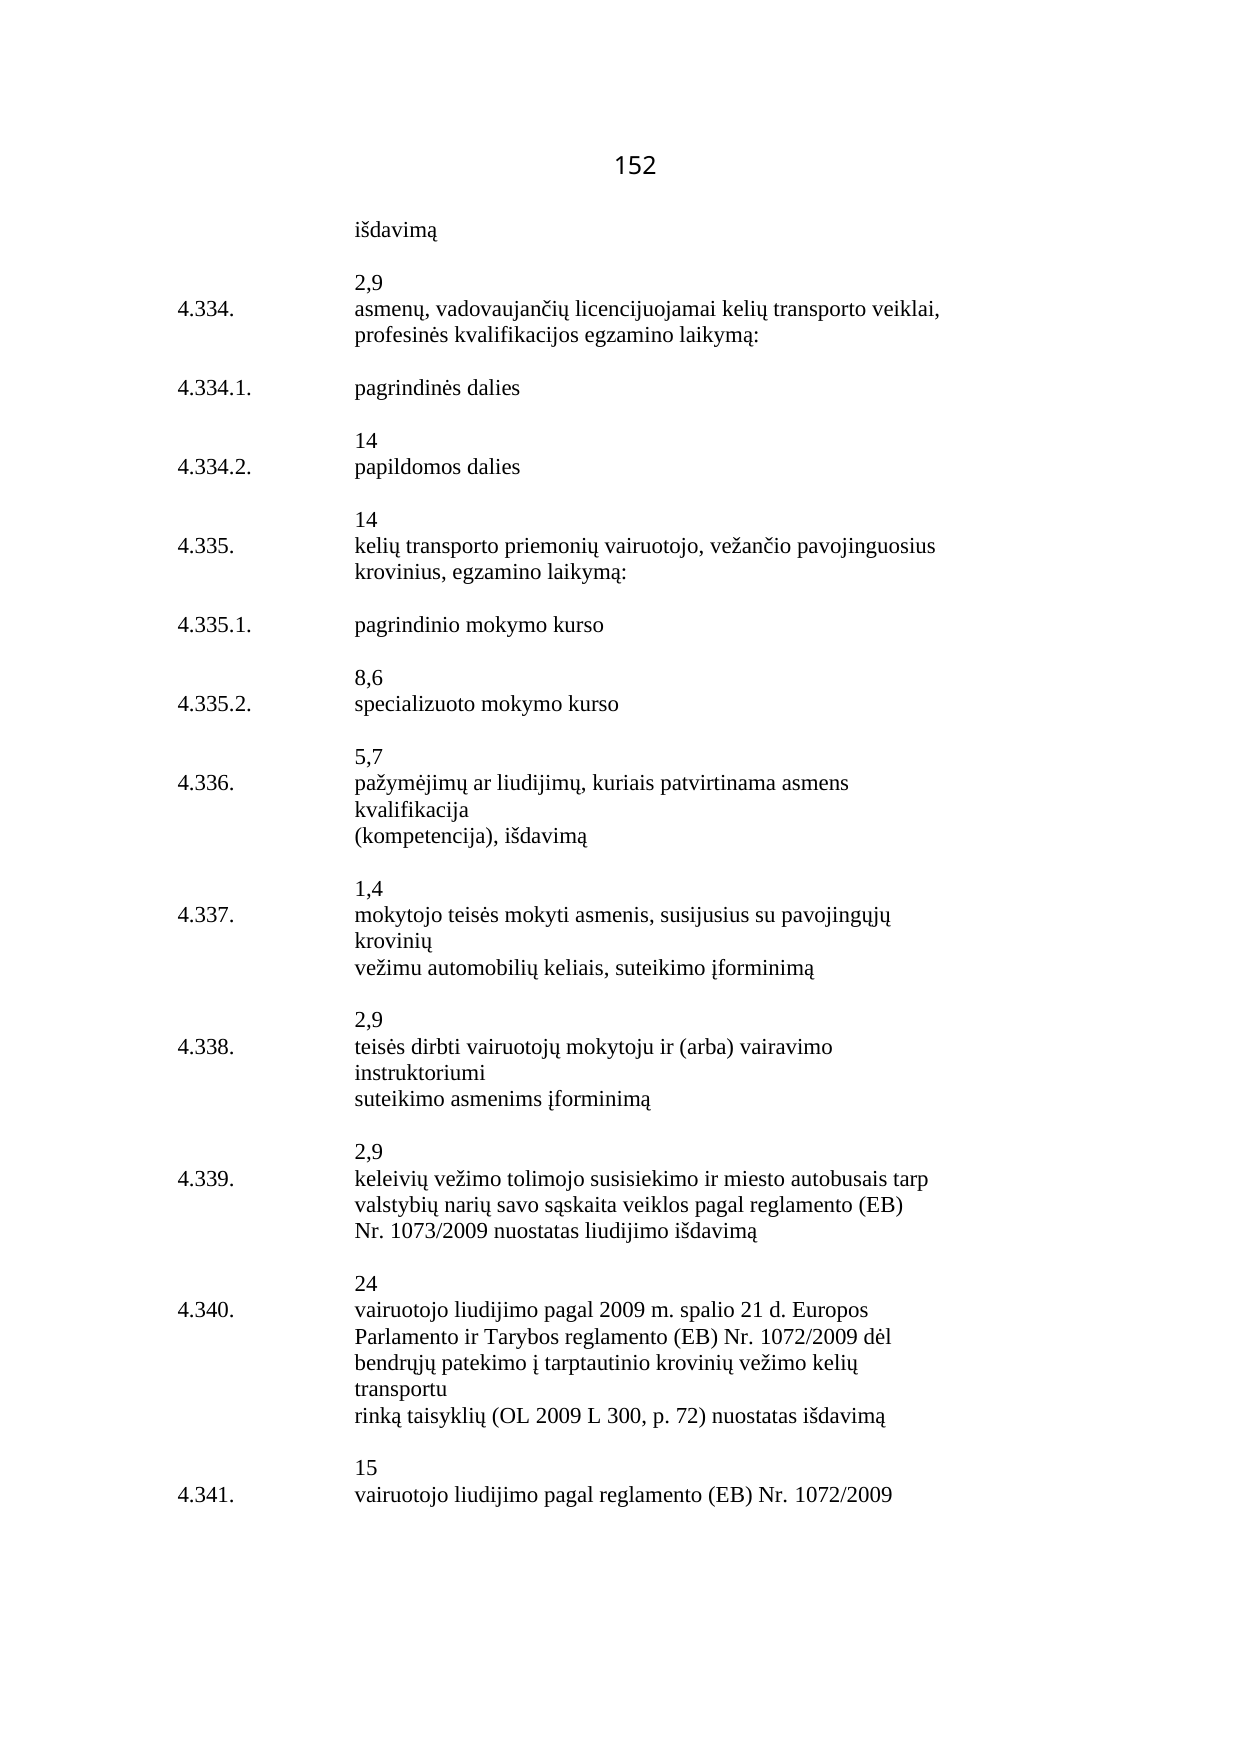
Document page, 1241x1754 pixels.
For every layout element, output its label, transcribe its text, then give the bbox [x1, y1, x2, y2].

text 4.335.1. pagrindinio mokymo kurso 8,6 [177, 611, 945, 690]
text Nr. 1073/2009 nuostatas liudijimo išdavimą 24 [354, 1217, 945, 1296]
text Parlamento ir Tarybos reglamento (EB) Nr. 1072/2009 dėl [354, 1323, 945, 1349]
text valstybių narių savo sąskaita veiklos pagal reglamento (EB) [354, 1191, 945, 1217]
text 4.339. keleivių vežimo tolimojo susisiekimo ir miesto autobusais tarp [177, 1164, 945, 1191]
text 4.334.2. papildomos dalies 14 [177, 453, 945, 532]
text bendrųjų patekimo į tarptautinio krovinių vežimo kelių transportu [354, 1349, 945, 1402]
text 4.336. pažymėjimų ar liudijimų, kuriais patvirtinama asmens kvalifikacija [177, 769, 945, 822]
text 4.341. vairuotojo liudijimo pagal reglamento (EB) Nr. 1072/2009 [177, 1481, 945, 1507]
text vežimu automobilių keliais, suteikimo įforminimą 2,9 [354, 954, 945, 1033]
text 4.337. mokytojo teisės mokyti asmenis, susijusius su pavojingųjų krovinių [177, 901, 945, 954]
text suteikimo asmenims įforminimą 2,9 [354, 1086, 945, 1164]
text (kompetencija), išdavimą 1,4 [354, 822, 945, 901]
text išdavimą 2,9 [354, 216, 945, 295]
text profesinės kvalifikacijos egzamino laikymą: [354, 321, 945, 374]
text 4.334.1. pagrindinės dalies 14 [177, 374, 945, 453]
text rinką taisyklių (OL 2009 L 300, p. 72) nuostatas išdavimą 15 [354, 1402, 945, 1481]
text 4.335. kelių transporto priemonių vairuotojo, vežančio pavojinguosius [177, 532, 945, 558]
text 4.338. teisės dirbti vairuotojų mokytoju ir (arba) vairavimo instruktoriumi [177, 1033, 945, 1086]
text 4.340. vairuotojo liudijimo pagal 2009 m. spalio 21 d. Europos [177, 1296, 945, 1323]
text 4.334. asmenų, vadovaujančių licencijuojamai kelių transporto veiklai, [177, 295, 945, 321]
text krovinius, egzamino laikymą: [354, 558, 945, 611]
text 4.335.2. specializuoto mokymo kurso 5,7 [177, 690, 945, 769]
